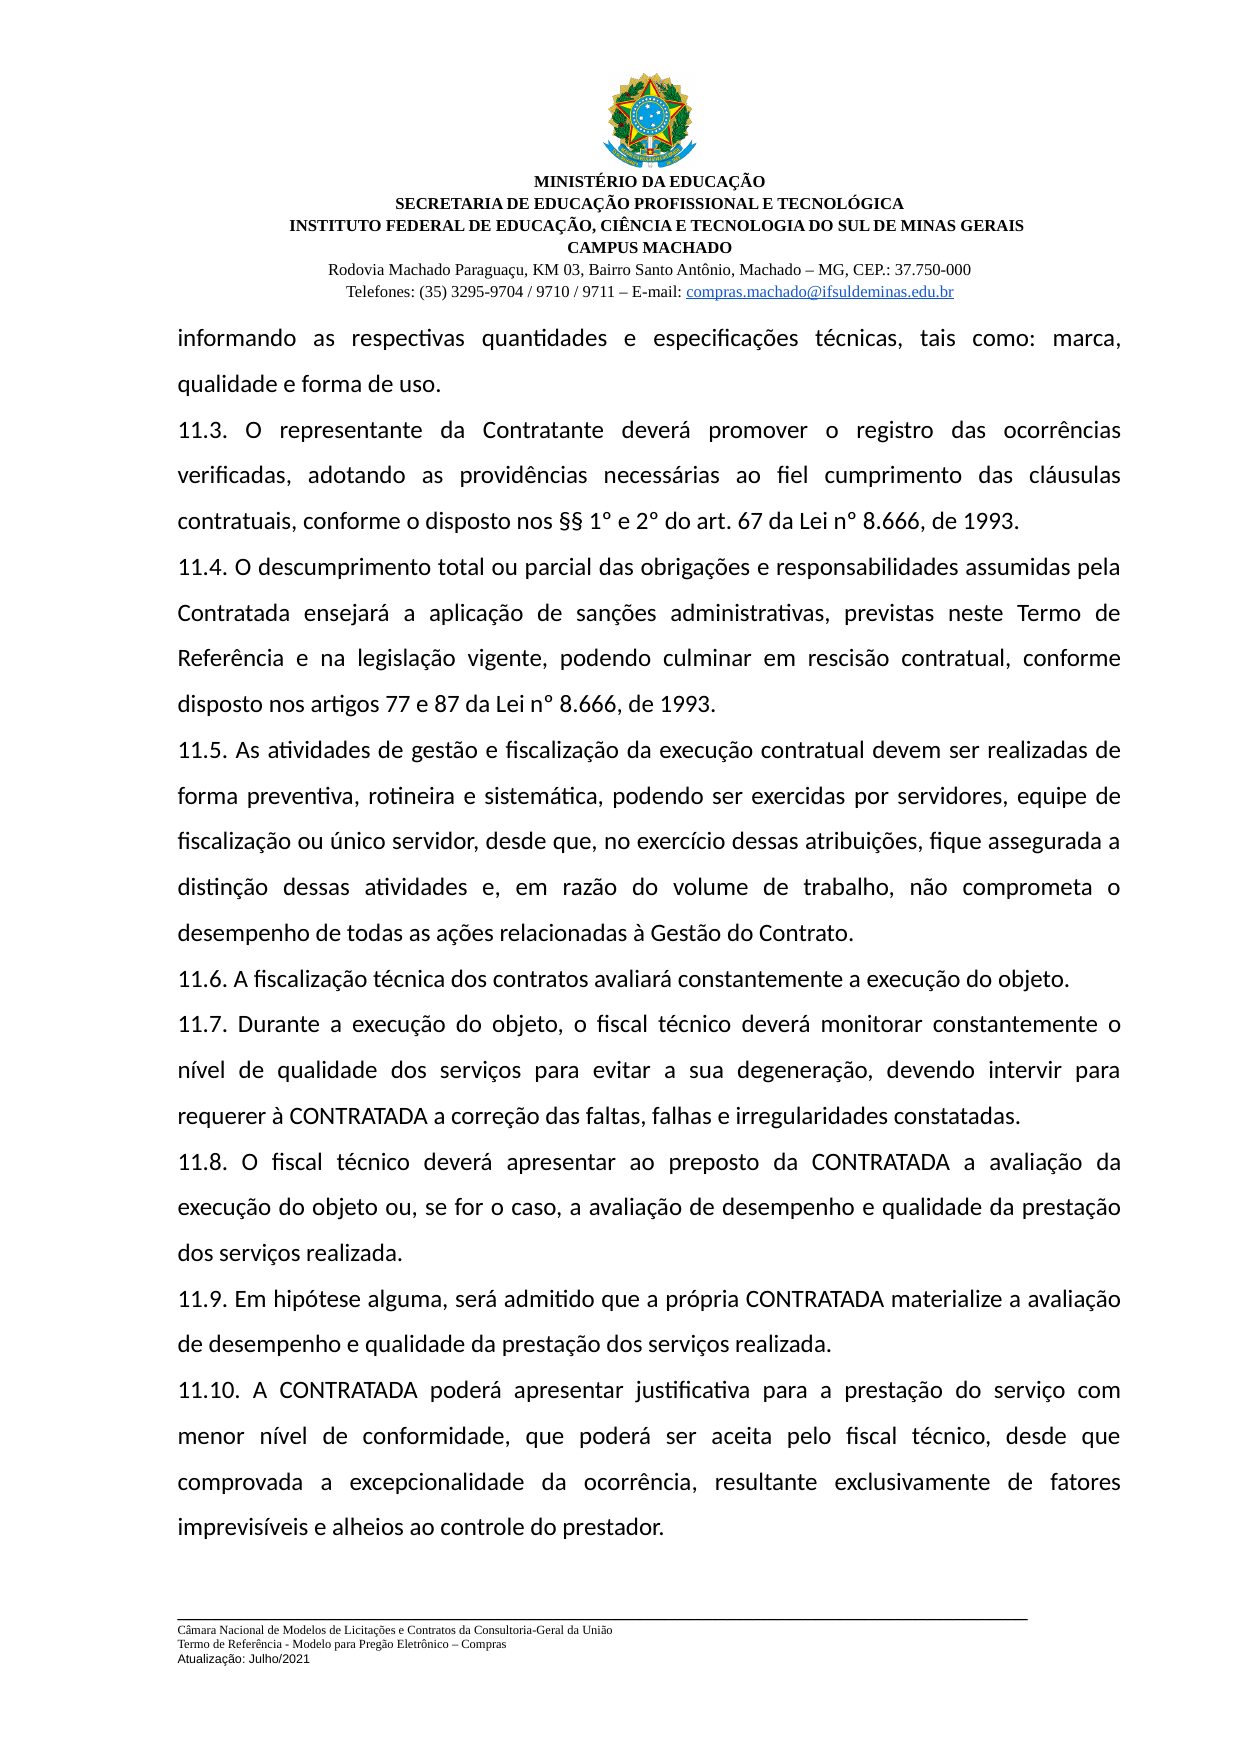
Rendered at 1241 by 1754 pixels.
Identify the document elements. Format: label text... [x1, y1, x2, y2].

text informando as respectivas quantidades e especificações técnicas, tais como: marca, qualidade e forma de uso. [177, 322, 1122, 399]
text 11.3. O representante da Contratante deverá promover o registro das ocorrências verificadas, adotando as providências necessárias ao fiel cumprimento das cláusulas contratuais, conforme o disposto nos §§ 1º e 2º do art. 67 da Lei nº 8.666, de 1993. [177, 414, 1122, 536]
text 11.8. O fiscal técnico deverá apresentar ao preposto da CONTRATADA a avaliação da execução do objeto ou, se for o caso, a avaliação de desempenho e qualidade da prestação dos serviços realizada. [177, 1146, 1122, 1268]
text 11.7. Durante a execução do objeto, o fiscal técnico deverá monitorar constantemente o nível de qualidade dos serviços para evitar a sua degeneração, devendo intervir para requerer à CONTRATADA a correção das faltas, falhas e irregularidades constatadas. [177, 1008, 1122, 1130]
picture [643, 163, 658, 168]
text 11.10. A CONTRATADA poderá apresentar justificativa para a prestação do serviço com menor nível de conformidade, que poderá ser aceita pelo fiscal técnico, desde que comprovada a excepcionalidade da ocorrência, resultante exclusivamente de fatores imprevisíveis e alheios ao controle do prestador. [177, 1374, 1122, 1542]
picture [603, 73, 697, 168]
text 11.6. A fiscalização técnica dos contratos avaliará constantemente a execução do objeto. [177, 963, 1122, 993]
text 11.9. Em hipótese alguma, será admitido que a própria CONTRATADA materialize a avaliação de desempenho e qualidade da prestação dos serviços realizada. [177, 1283, 1122, 1359]
picture [669, 149, 680, 155]
text 11.5. As atividades de gestão e fiscalização da execução contratual devem ser realizadas de forma preventiva, rotineira e sistemática, podendo ser exercidas por servidores, equipe de fiscalização ou único servidor, desde que, no exercício dessas atribuições, fique assegurada a distinção dessas atividades e, em razão do volume de trabalho, não comprometa o desempenho de todas as ações relacionadas à Gestão do Contrato. [177, 734, 1122, 947]
text 11.4. O descumprimento total ou parcial das obrigações e responsabilidades assumidas pela Contratada ensejará a aplicação de sanções administrativas, previstas neste Termo de Referência e na legislação vigente, podendo culminar em rescisão contratual, conforme disposto nos artigos 77 e 87 da Lei nº 8.666, de 1993. [177, 551, 1122, 719]
